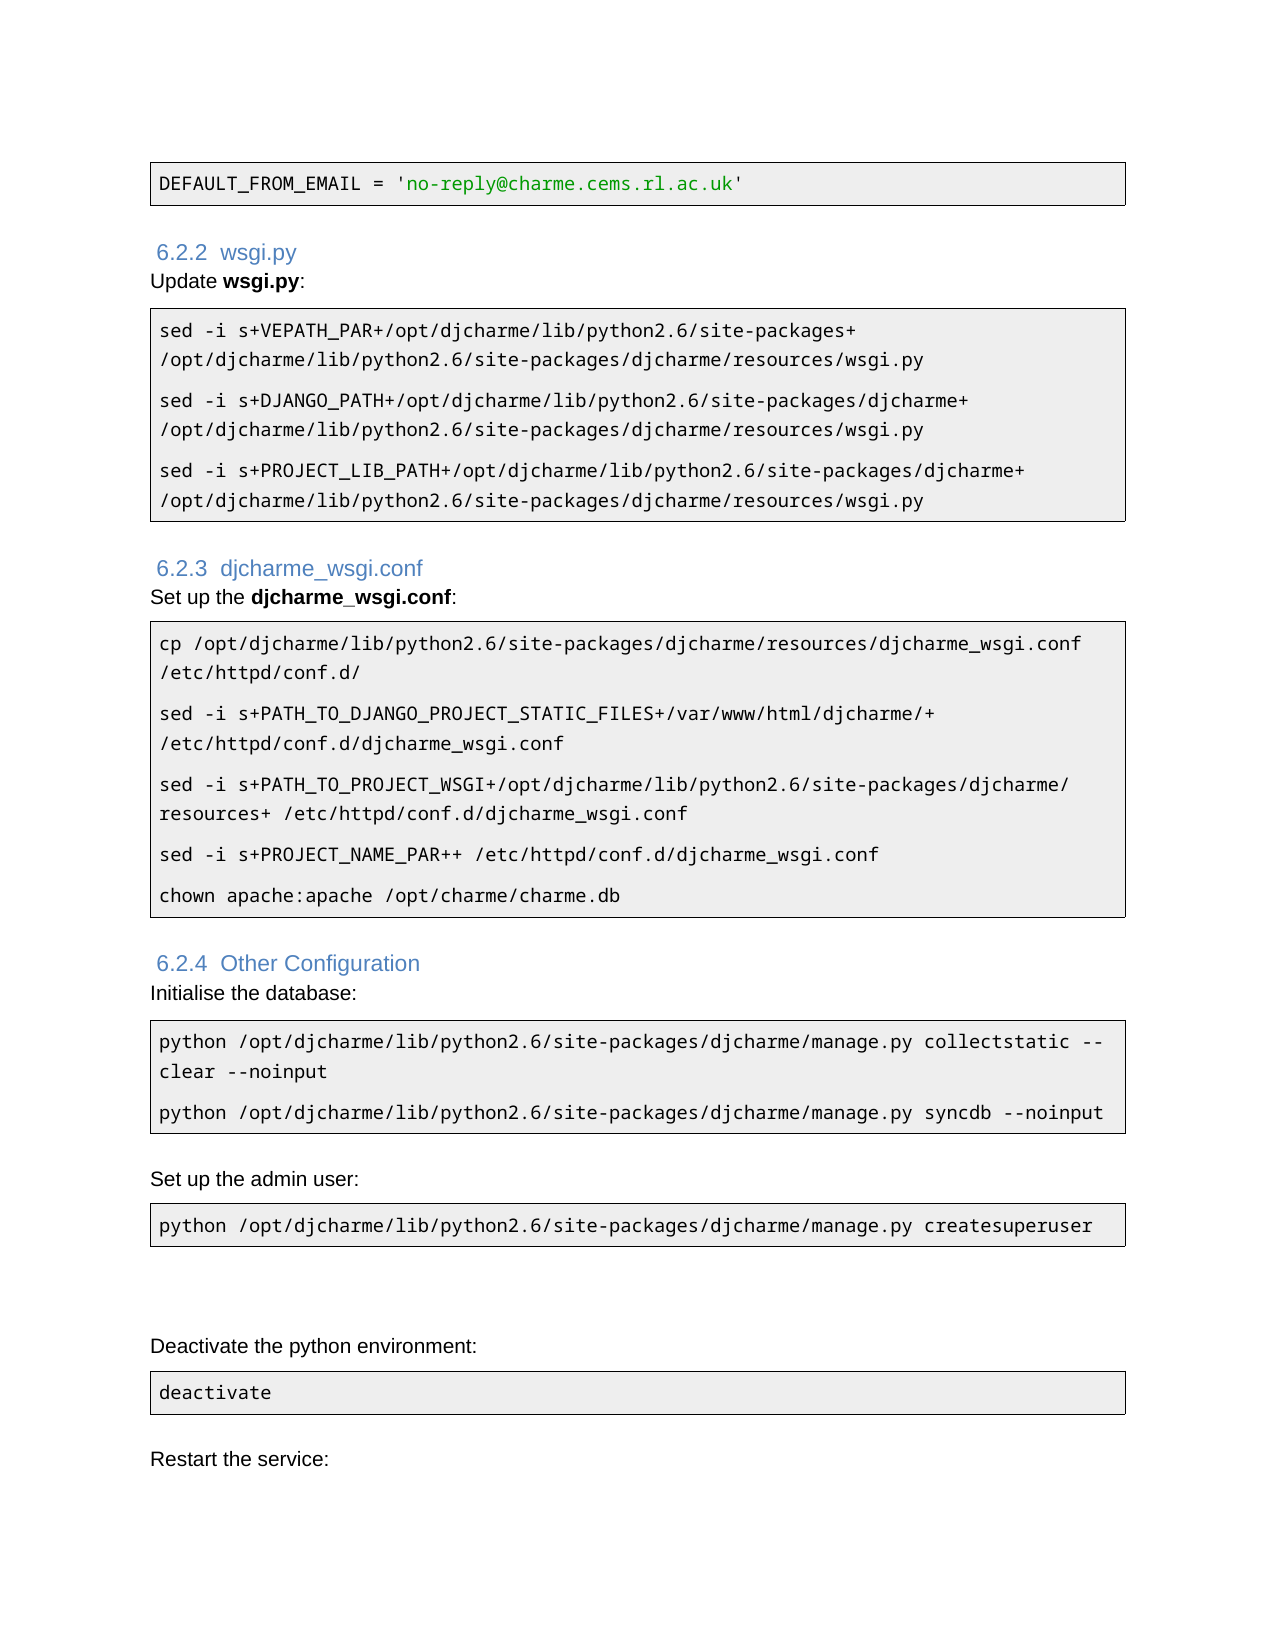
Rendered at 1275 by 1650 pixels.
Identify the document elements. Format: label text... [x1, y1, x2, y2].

text python /opt/djcharme/lib/python2.6/site-packages/djcharme/manage.py collectstatic --clear --noinput [159, 1029, 1116, 1083]
list cp /opt/djcharme/lib/python2.6/site-packages/djcharme/resources/djcharme_wsgi.conf /etc/httpd/conf.d/ [159, 630, 1116, 685]
list sed -i s+PATH_TO_PROJECT_WSGI+/opt/djcharme/lib/python2.6/site-packages/djcharme/resources+ /etc/httpd/conf.d/djcharme_wsgi.conf [159, 771, 1116, 826]
list sed -i s+PROJECT_NAME_PAR++ /etc/httpd/conf.d/djcharme_wsgi.conf [159, 841, 1116, 867]
text python /opt/djcharme/lib/python2.6/site-packages/djcharme/manage.py createsuperuser [159, 1212, 1116, 1237]
text deactivate [159, 1379, 1116, 1405]
text Deactivate the python environment: [150, 1334, 1125, 1358]
text Initialise the database: [150, 980, 1125, 1004]
list chown apache:apache /opt/charme/charme.db [159, 882, 1116, 908]
subtitle wsgi.py [150, 206, 1125, 265]
list sed -i s+VEPATH_PAR+/opt/djcharme/lib/python2.6/site-packages+ /opt/djcharme/lib/python2.6/site-packages/djcharme/resources/wsgi.py [159, 317, 1116, 372]
text Set up the admin user: [150, 1134, 1125, 1190]
list sed -i s+PROJECT_LIB_PATH+/opt/djcharme/lib/python2.6/site-packages/djcharme+ /opt/djcharme/lib/python2.6/site-packages/djcharme/resources/wsgi.py [159, 458, 1116, 512]
text Set up the djcharme_wsgi.conf: [150, 585, 1125, 609]
text [150, 1008, 1125, 1020]
list DEFAULT_FROM_EMAIL = 'no-reply@charme.cems.rl.ac.uk' [159, 171, 1116, 196]
subtitle djcharme_wsgi.conf [150, 522, 1125, 581]
subtitle [150, 150, 1125, 162]
text Update wsgi.py: [150, 269, 1125, 293]
list sed -i s+DJANGO_PATH+/opt/djcharme/lib/python2.6/site-packages/djcharme+ /opt/djcharme/lib/python2.6/site-packages/djcharme/resources/wsgi.py [159, 387, 1116, 442]
text Restart the service: [150, 1415, 1125, 1471]
list sed -i s+PATH_TO_DJANGO_PROJECT_STATIC_FILES+/var/www/html/djcharme/+ /etc/httpd/conf.d/djcharme_wsgi.conf [159, 701, 1116, 756]
subtitle Other Configuration [150, 918, 1125, 977]
text python /opt/djcharme/lib/python2.6/site-packages/djcharme/manage.py syncdb --noinput [159, 1099, 1116, 1124]
